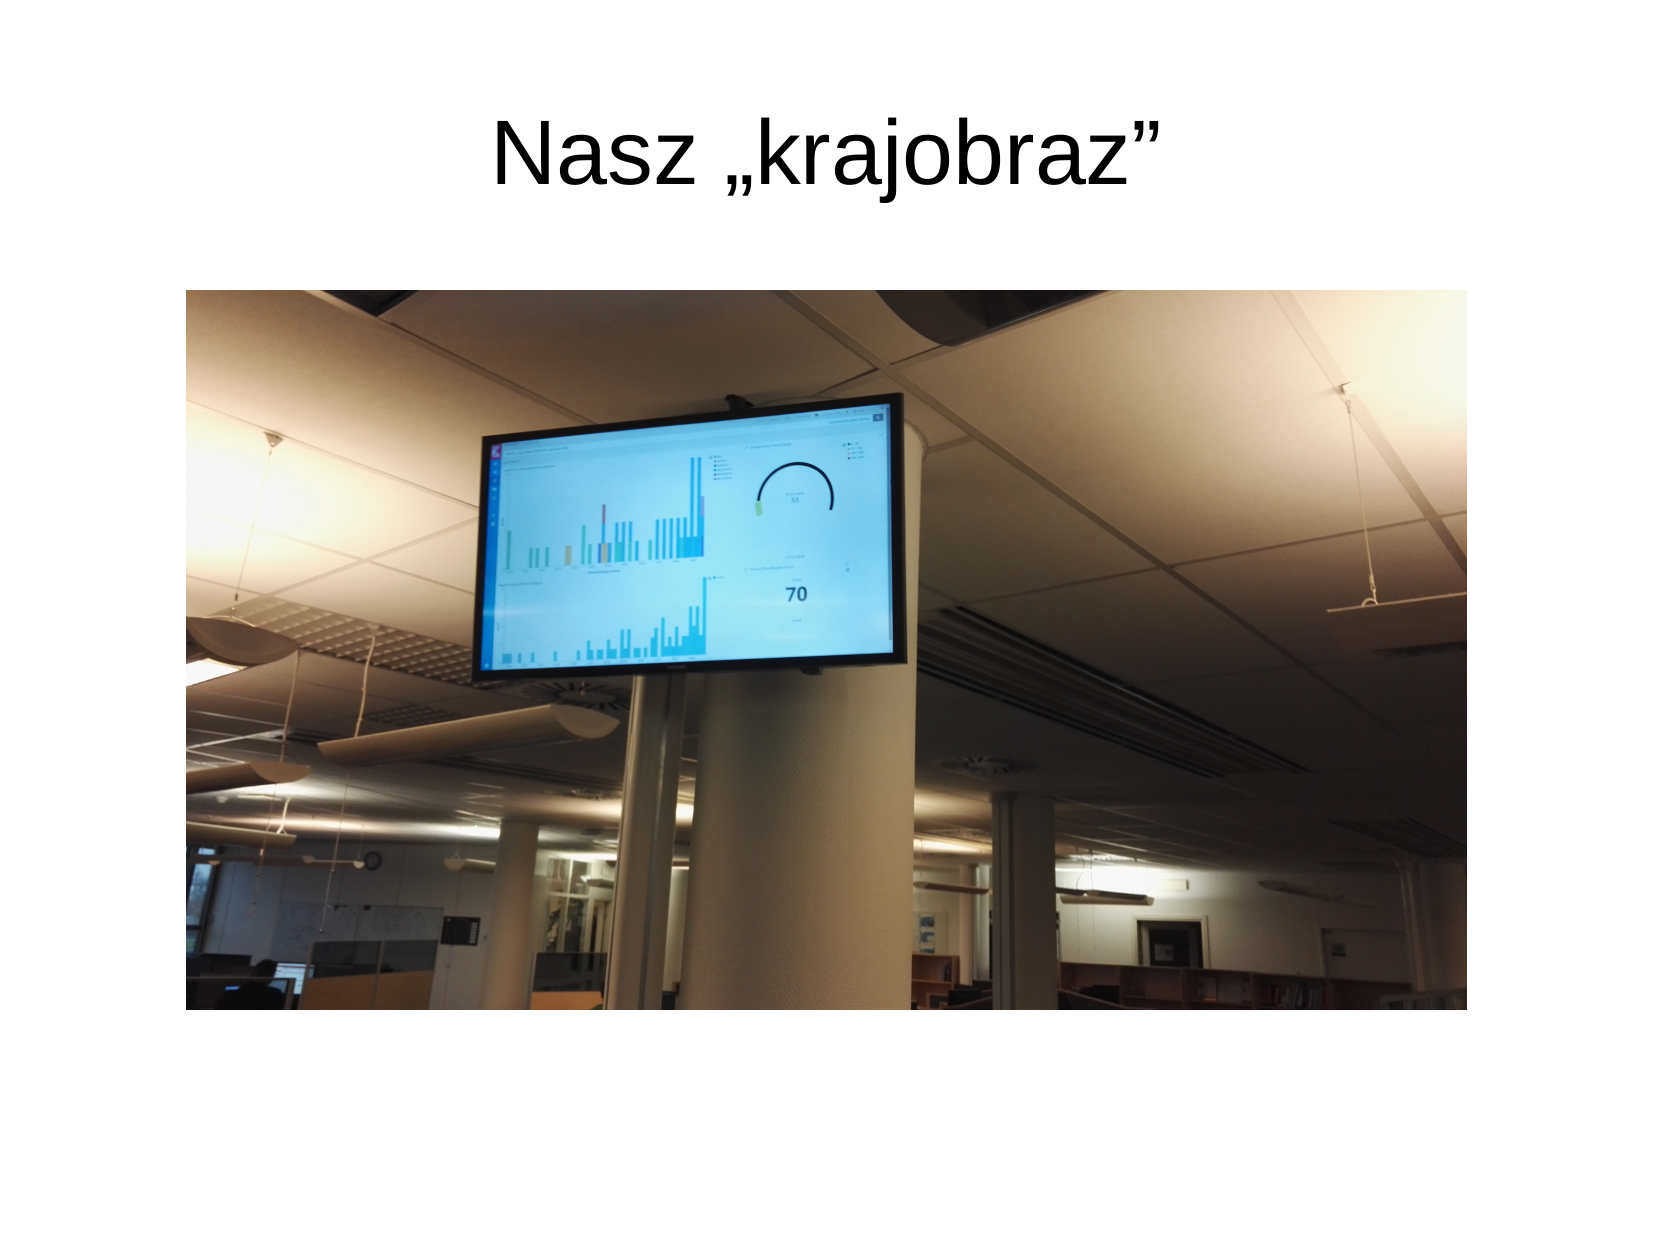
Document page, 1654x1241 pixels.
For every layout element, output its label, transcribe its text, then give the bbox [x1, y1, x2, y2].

picture [186, 290, 1467, 1010]
title Nasz „krajobraz” [82, 49, 1571, 257]
